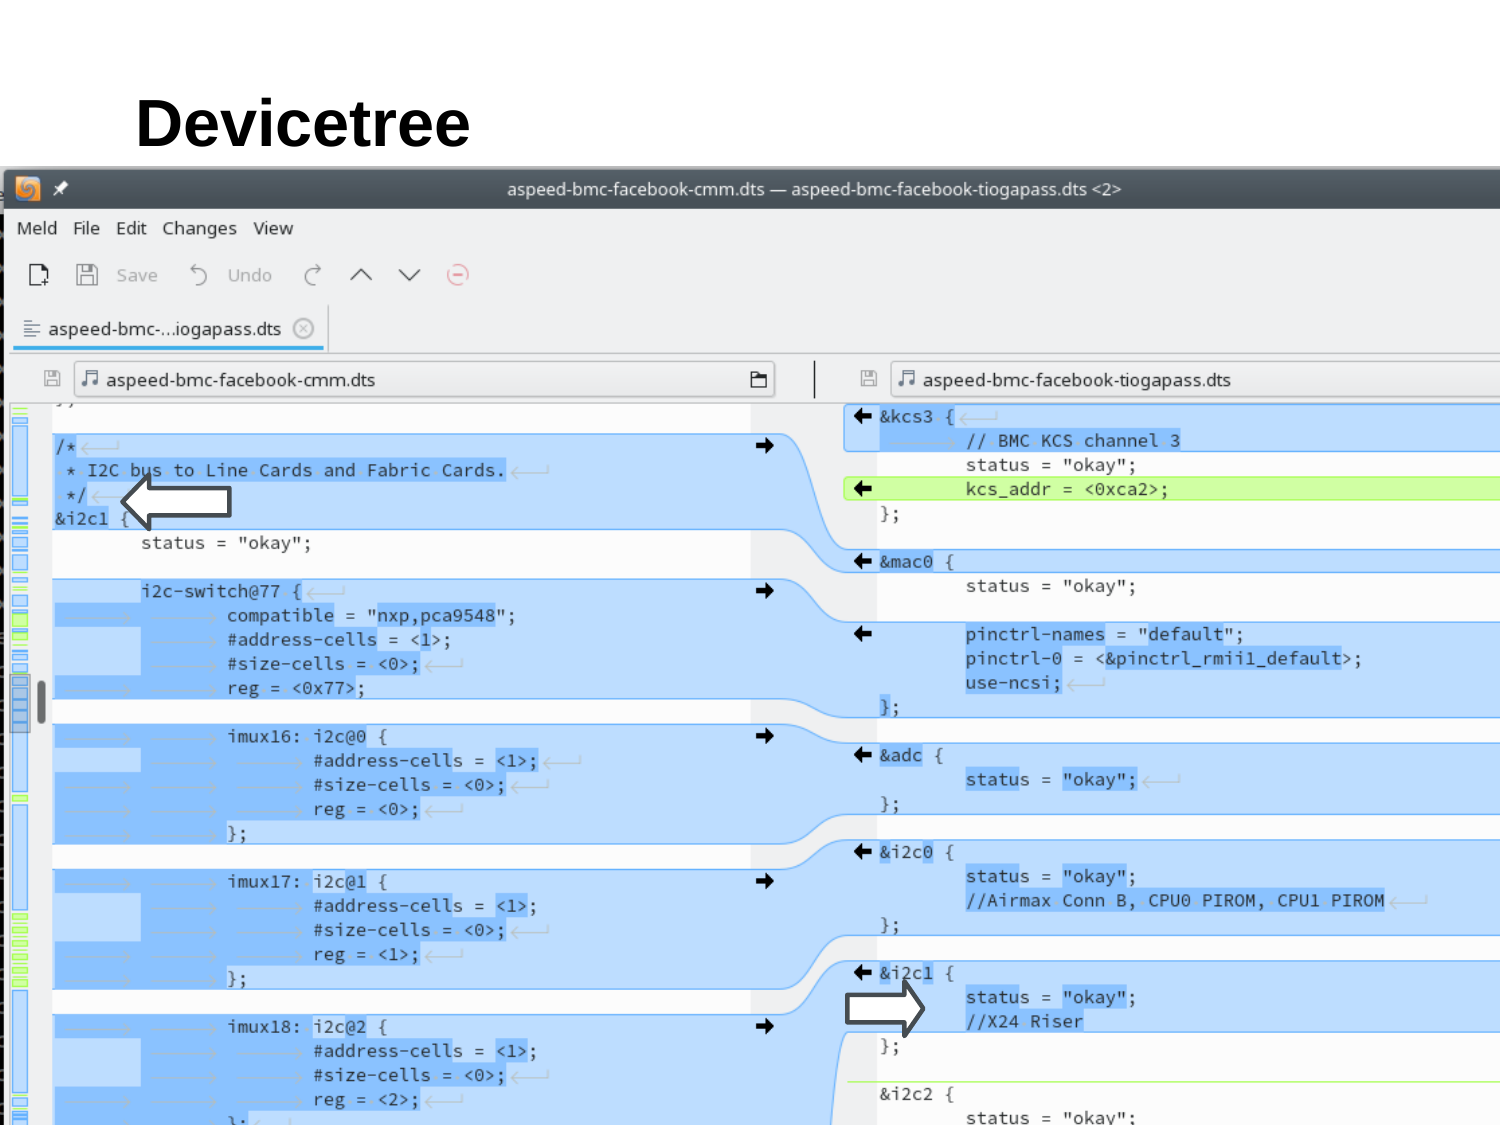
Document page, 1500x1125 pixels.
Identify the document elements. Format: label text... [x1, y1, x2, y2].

text_box [847, 981, 924, 1037]
text_box [122, 474, 230, 530]
title Devicetree [135, 41, 1372, 166]
picture [0, 166, 1500, 1125]
